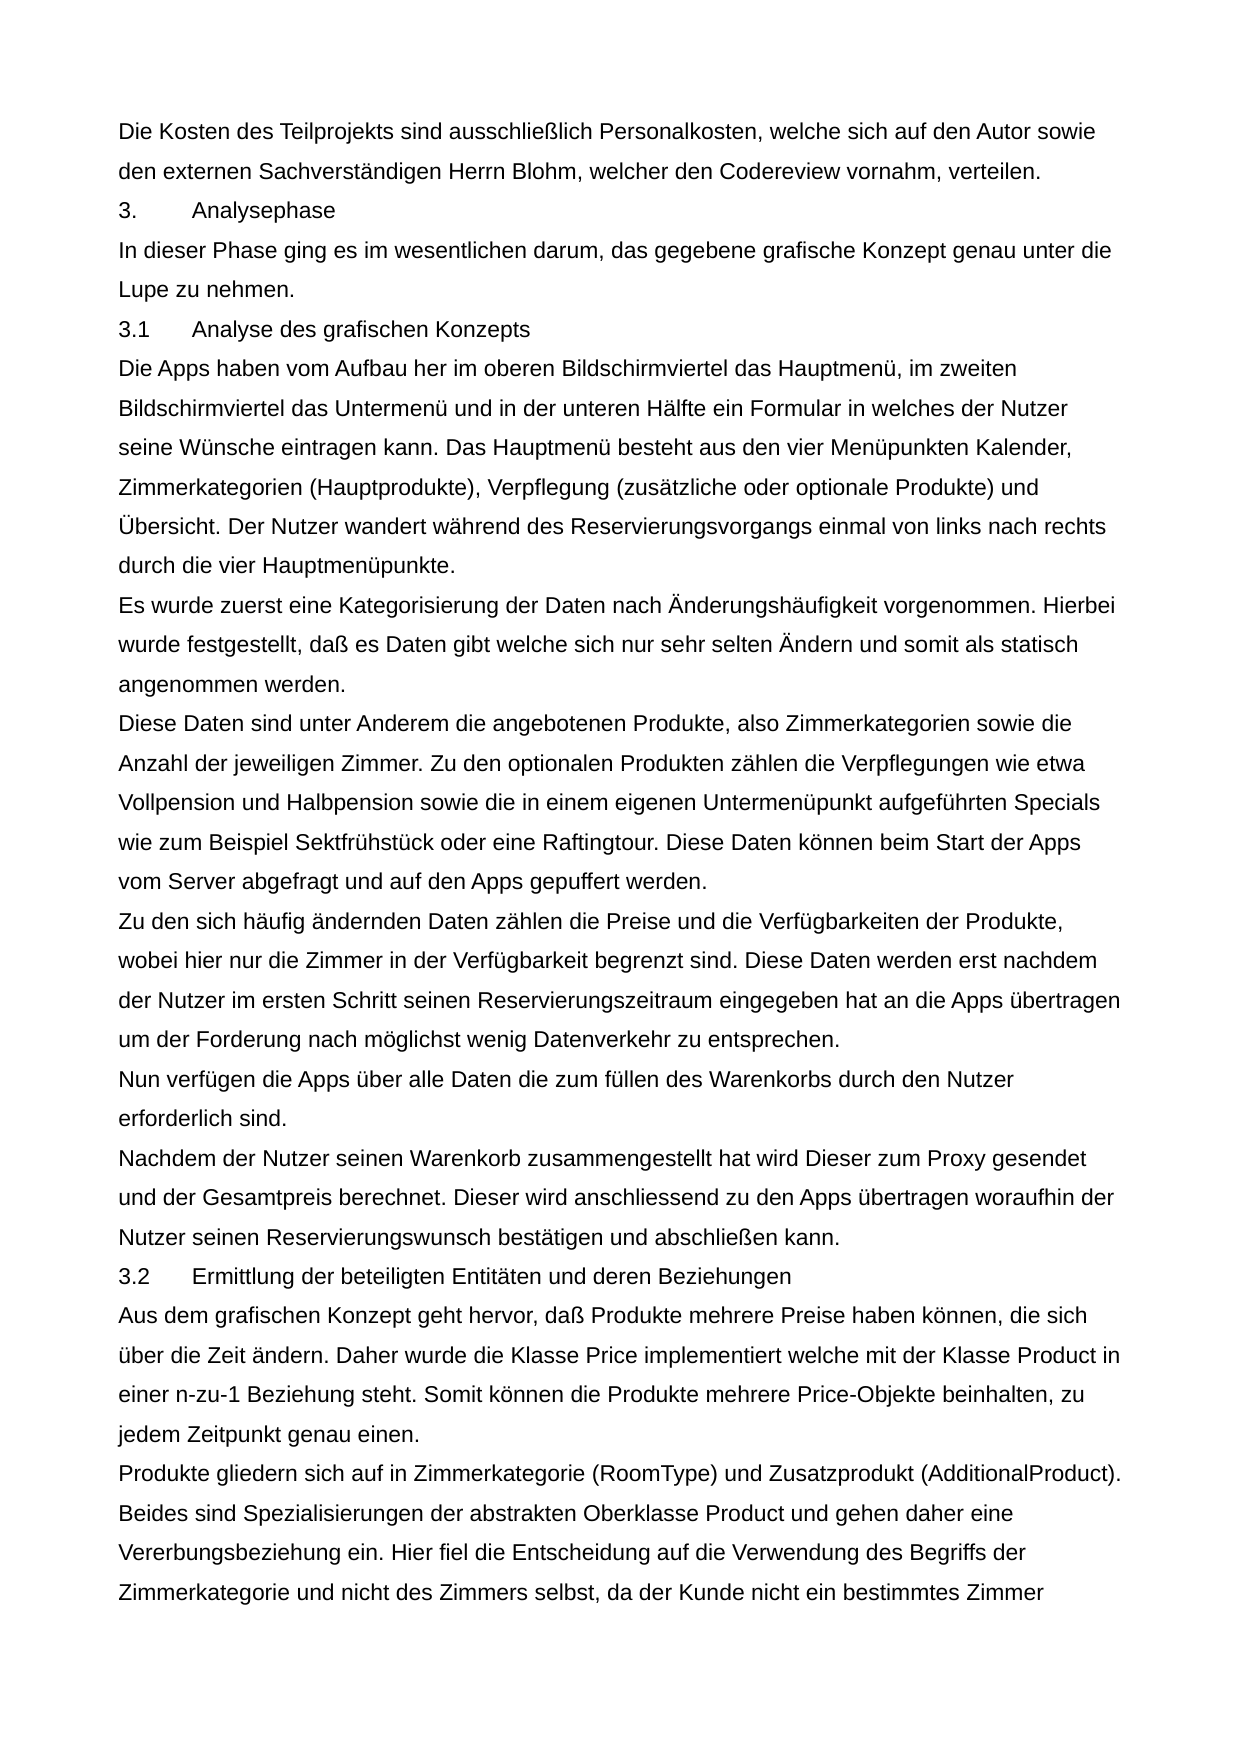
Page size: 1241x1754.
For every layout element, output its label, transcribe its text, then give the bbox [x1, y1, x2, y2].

text In dieser Phase ging es im wesentlichen darum, das gegebene grafische Konzept genau unter die Lupe zu nehmen. [118, 237, 1122, 302]
text Nachdem der Nutzer seinen Warenkorb zusammengestellt hat wird Dieser zum Proxy gesendet und der Gesamtpreis berechnet. Dieser wird anschliessend zu den Apps übertragen woraufhin der Nutzer seinen Reservierungswunsch bestätigen und abschließen kann. [118, 1144, 1122, 1250]
text Die Kosten des Teilprojekts sind ausschließlich Personalkosten, welche sich auf den Autor sowie den externen Sachverständigen Herrn Blohm, welcher den Codereview vornahm, verteilen. [118, 118, 1122, 184]
text Produkte gliedern sich auf in Zimmerkategorie (RoomType) und Zusatzprodukt (AdditionalProduct). Beides sind Spezialisierungen der abstrakten Oberklasse Product und gehen daher eine Vererbungsbeziehung ein. Hier fiel die Entscheidung auf die Verwendung des Begriffs der Zimmerkategorie und nicht des Zimmers selbst, da der Kunde nicht ein bestimmtes Zimmer [118, 1460, 1122, 1605]
text Es wurde zuerst eine Kategorisierung der Daten nach Änderungshäufigkeit vorgenommen. Hierbei wurde festgestellt, daß es Daten gibt welche sich nur sehr selten Ändern und somit als statisch angenommen werden. [118, 592, 1122, 697]
text Die Apps haben vom Aufbau her im oberen Bildschirmviertel das Hauptmenü, im zweiten Bildschirmviertel das Untermenü und in der unteren Hälfte ein Formular in welches der Nutzer seine Wünsche eintragen kann. Das Hauptmenü besteht aus den vier Menüpunkten Kalender, Zimmerkategorien (Hauptprodukte), Verpflegung (zusätzliche oder optionale Produkte) und Übersicht. Der Nutzer wandert während des Reservierungsvorgangs einmal von links nach rechts durch die vier Hauptmenüpunkte. [118, 355, 1122, 579]
text 3.1 Analyse des grafischen Konzepts [118, 316, 1122, 342]
text Nun verfügen die Apps über alle Daten die zum füllen des Warenkorbs durch den Nutzer erforderlich sind. [118, 1066, 1122, 1131]
text 3.2 Ermittlung der beteiligten Entitäten und deren Beziehungen [118, 1263, 1122, 1289]
text Aus dem grafischen Konzept geht hervor, daß Produkte mehrere Preise haben können, die sich über die Zeit ändern. Daher wurde die Klasse Price implementiert welche mit der Klasse Product in einer n-zu-1 Beziehung steht. Somit können die Produkte mehrere Price-Objekte beinhalten, zu jedem Zeitpunkt genau einen. [118, 1302, 1122, 1447]
text Diese Daten sind unter Anderem die angebotenen Produkte, also Zimmerkategorien sowie die Anzahl der jeweiligen Zimmer. Zu den optionalen Produkten zählen die Verpflegungen wie etwa Vollpension und Halbpension sowie die in einem eigenen Untermenüpunkt aufgeführten Specials wie zum Beispiel Sektfrühstück oder eine Raftingtour. Diese Daten können beim Start der Apps vom Server abgefragt und auf den Apps gepuffert werden. [118, 710, 1122, 894]
text 3. Analysephase [118, 197, 1122, 223]
text Zu den sich häufig ändernden Daten zählen die Preise und die Verfügbarkeiten der Produkte, wobei hier nur die Zimmer in der Verfügbarkeit begrenzt sind. Diese Daten werden erst nachdem der Nutzer im ersten Schritt seinen Reservierungszeitraum eingegeben hat an die Apps übertragen um der Forderung nach möglichst wenig Datenverkehr zu entsprechen. [118, 908, 1122, 1052]
